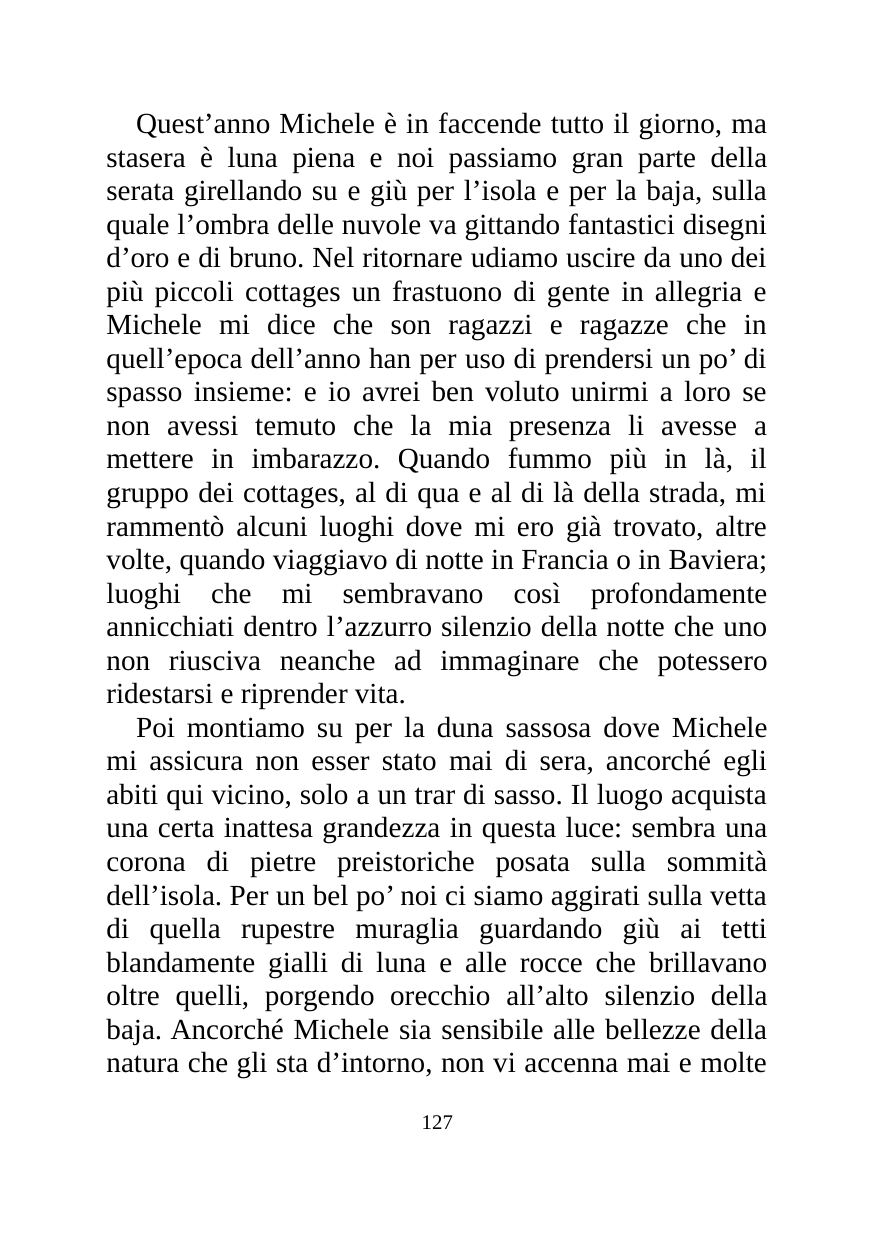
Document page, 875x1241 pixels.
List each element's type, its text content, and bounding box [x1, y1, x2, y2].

text Poi montiamo su per la duna sassosa dove Michele mi assicura non esser stato mai di sera, ancorché egli abiti qui vicino, solo a un trar di sasso. Il luogo acquista una certa inattesa grandezza in questa luce: sembra una corona di pietre preistoriche posata sulla sommità dell’isola. Per un bel po’ noi ci siamo aggirati sulla vetta di quella rupestre muraglia guardando giù ai tetti blandamente gialli di luna e alle rocce che brillavano oltre quelli, porgendo orecchio all’alto silenzio della baja. Ancorché Michele sia sensibile alle bellezze della natura che gli sta d’intorno, non vi accenna mai e molte [106, 710, 768, 1079]
text Quest’anno Michele è in faccende tutto il giorno, ma stasera è luna piena e noi passiamo gran parte della serata girellando su e giù per l’isola e per la baja, sulla quale l’ombra delle nuvole va gittando fantastici disegni d’oro e di bruno. Nel ritornare udiamo uscire da uno dei più piccoli cottages un frastuono di gente in allegria e Michele mi dice che son ragazzi e ragazze che in quell’epoca dell’anno han per uso di prendersi un po’ di spasso insieme: e io avrei ben voluto unirmi a loro se non avessi temuto che la mia presenza li avesse a mettere in imbarazzo. Quando fummo più in là, il gruppo dei cottages, al di qua e al di là della strada, mi rammentò alcuni luoghi dove mi ero già trovato, altre volte, quando viaggiavo di notte in Francia o in Baviera; luoghi che mi sembravano così profondamente annicchiati dentro l’azzurro silenzio della notte che uno non riusciva neanche ad immaginare che potessero ridestarsi e riprender vita. [106, 106, 768, 710]
